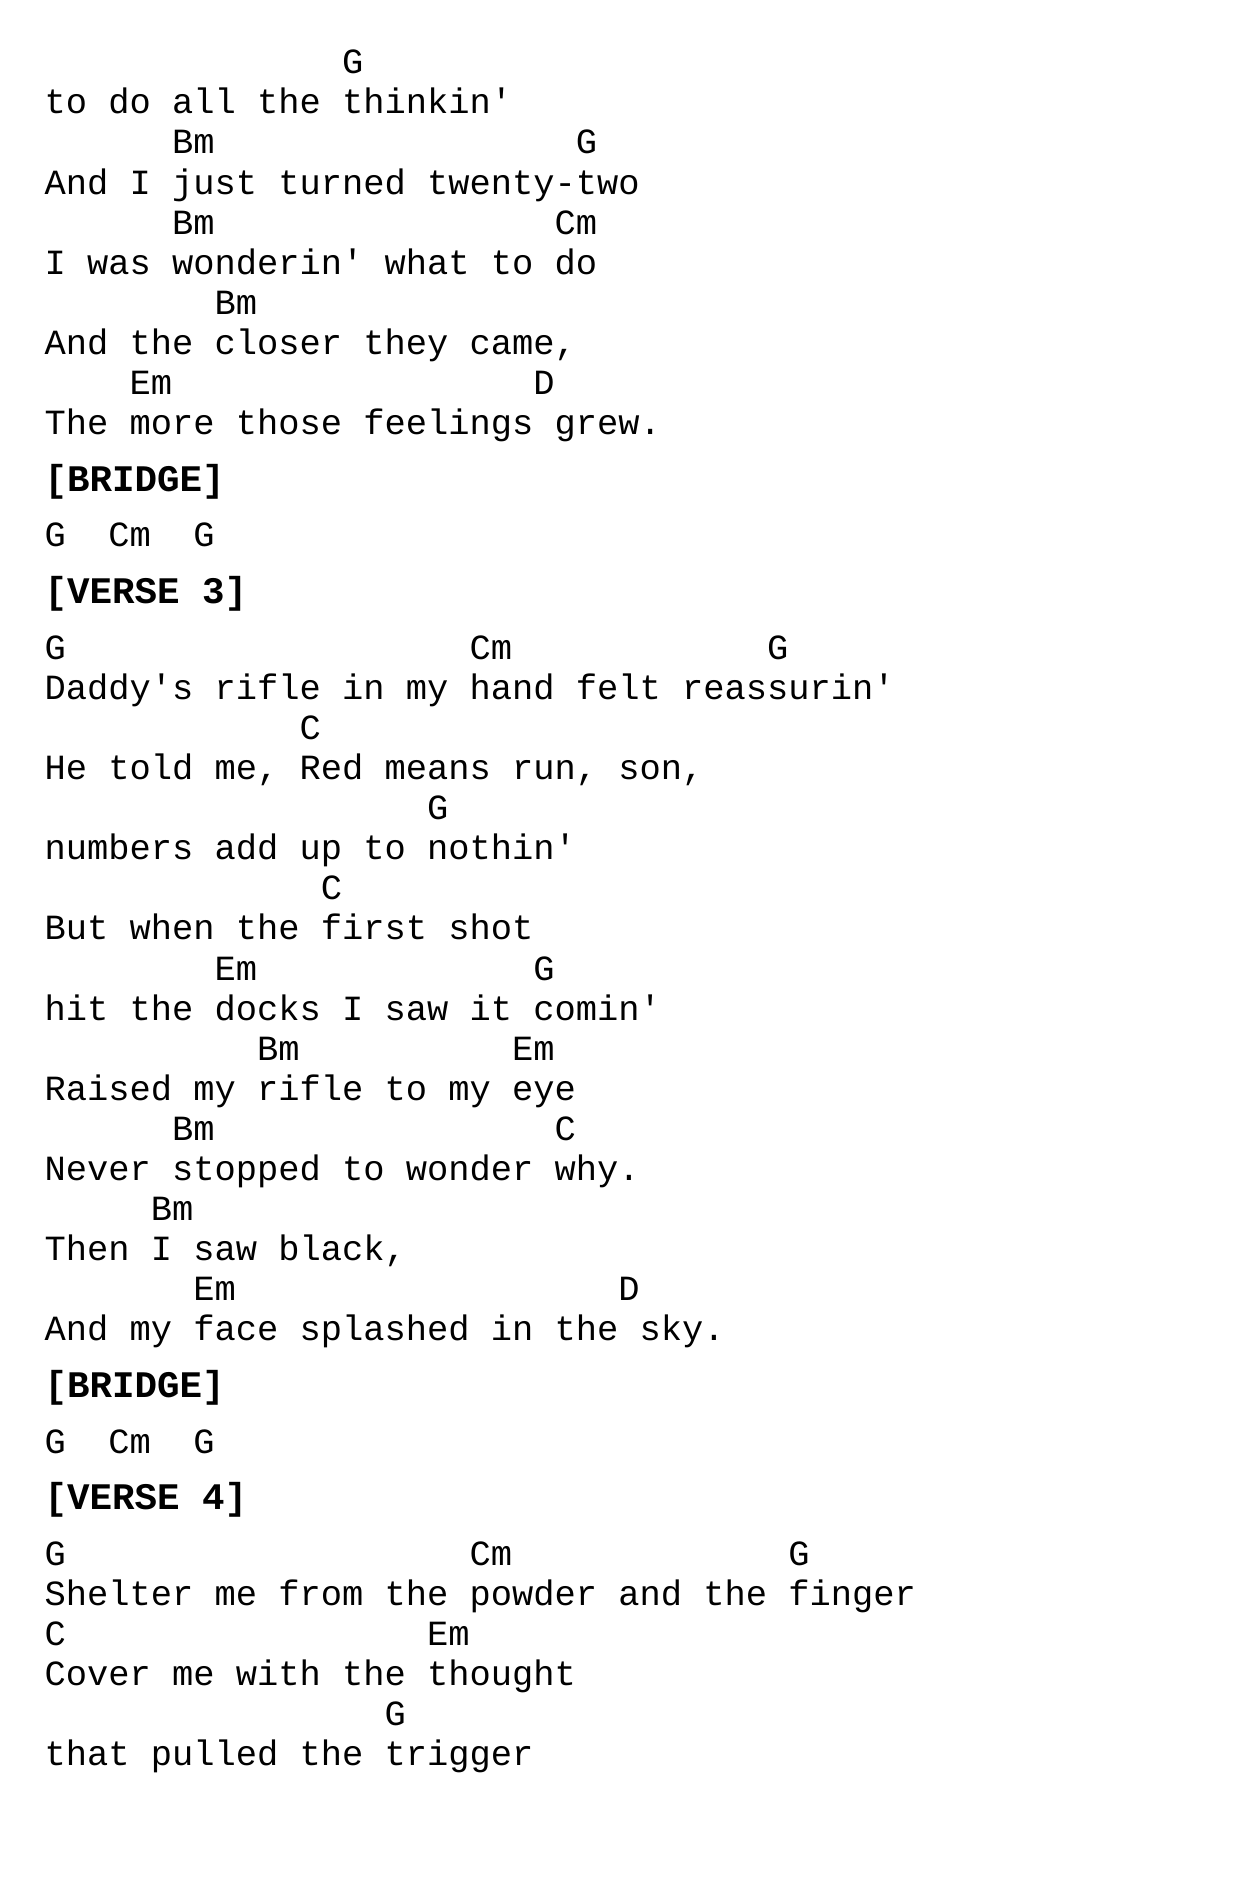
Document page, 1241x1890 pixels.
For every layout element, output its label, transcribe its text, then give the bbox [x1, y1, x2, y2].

text Em D [44, 1271, 1063, 1311]
text Raised my rifle to my eye [44, 1071, 1063, 1111]
text Bm C [44, 1111, 1063, 1151]
text that pulled the trigger [44, 1736, 1063, 1776]
text And my face splashed in the sky. [44, 1311, 1063, 1351]
text to do all the thinkin' [44, 84, 1063, 124]
text I was wonderin' what to do [44, 245, 1063, 285]
text Then I saw black, [44, 1231, 1063, 1271]
text Bm [44, 285, 1063, 325]
text The more those feelings grew. [44, 405, 1063, 445]
text C [44, 710, 1063, 750]
subtitle [BRIDGE] [44, 1366, 1063, 1409]
text Never stopped to wonder why. [44, 1151, 1063, 1191]
text He told me, Red means run, son, [44, 750, 1063, 790]
subtitle [BRIDGE] [44, 460, 1063, 503]
subtitle [VERSE 3] [44, 572, 1063, 615]
text G Cm G [44, 1423, 1063, 1464]
text Bm Em [44, 1031, 1063, 1071]
text G Cm G [44, 1536, 1063, 1576]
text G Cm G [44, 517, 1063, 557]
text G [44, 790, 1063, 830]
text Shelter me from the powder and the finger [44, 1576, 1063, 1616]
text Bm [44, 1191, 1063, 1231]
text But when the first shot [44, 910, 1063, 950]
text C Em [44, 1616, 1063, 1656]
text Daddy's rifle in my hand felt reassurin' [44, 670, 1063, 710]
text And I just turned twenty-two [44, 164, 1063, 205]
text Em D [44, 365, 1063, 405]
text Em G [44, 950, 1063, 991]
text Bm G [44, 124, 1063, 164]
text Cover me with the thought [44, 1656, 1063, 1696]
text numbers add up to nothin' [44, 830, 1063, 870]
text G [44, 44, 1063, 84]
text And the closer they came, [44, 325, 1063, 365]
text G Cm G [44, 629, 1063, 670]
text C [44, 870, 1063, 910]
text G [44, 1696, 1063, 1736]
text hit the docks I saw it comin' [44, 991, 1063, 1031]
subtitle [VERSE 4] [44, 1478, 1063, 1521]
text Bm Cm [44, 205, 1063, 245]
